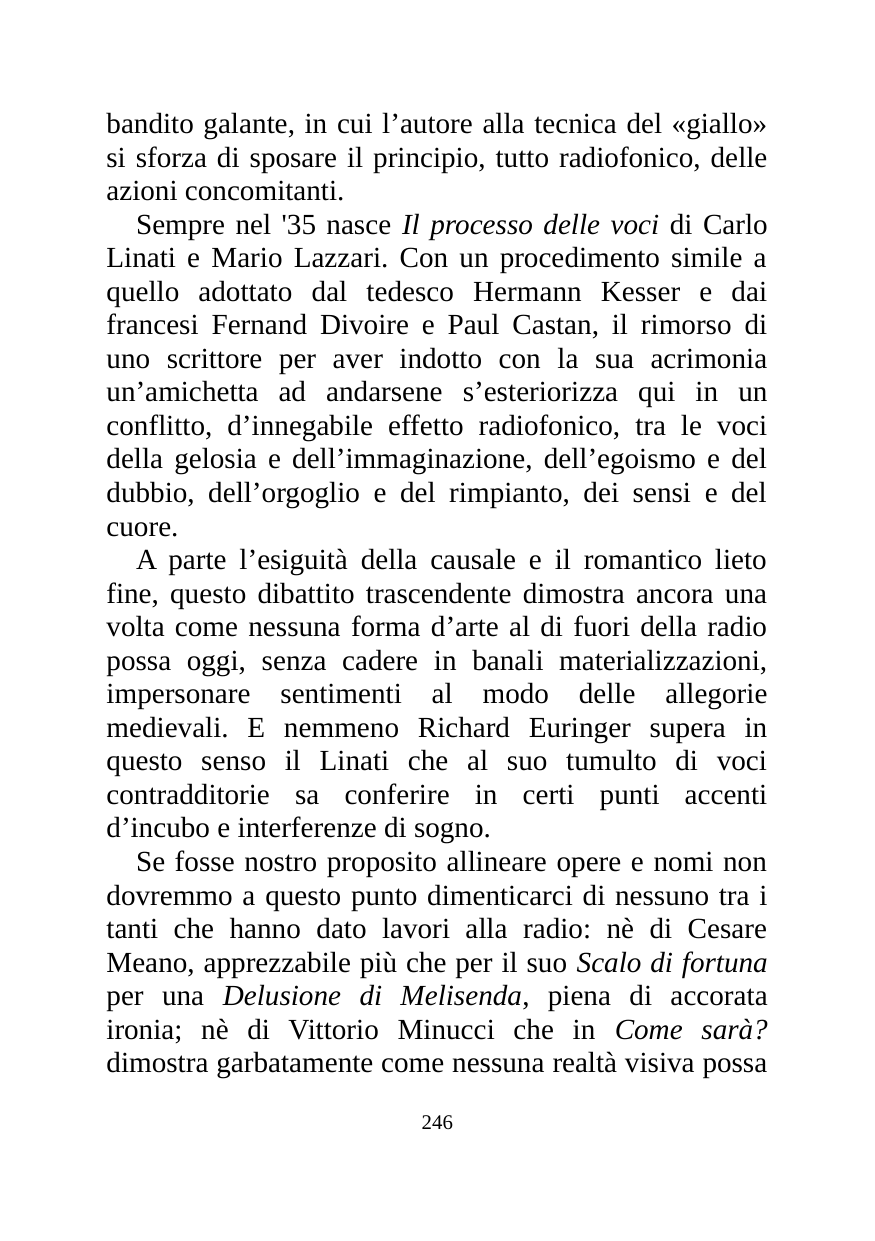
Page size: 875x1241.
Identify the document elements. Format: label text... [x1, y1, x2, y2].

text Sempre nel '35 nasce Il processo delle voci di Carlo Linati e Mario Lazzari. Con un procedimento simile a quello adottato dal tedesco Hermann Kesser e dai francesi Fernand Divoire e Paul Castan, il rimorso di uno scrittore per aver indotto con la sua acrimonia un’amichetta ad andarsene s’esteriorizza qui in un conflitto, d’innegabile effetto radiofonico, tra le voci della gelosia e dell’immaginazione, dell’egoismo e del dubbio, dell’orgoglio e del rimpianto, dei sensi e del cuore. [106, 207, 768, 542]
text bandito galante, in cui l’autore alla tecnica del «giallo» si sforza di sposare il principio, tutto radiofonico, delle azioni concomitanti. [106, 106, 768, 207]
text A parte l’esiguità della causale e il romantico lieto fine, questo dibattito trascendente dimostra ancora una volta come nessuna forma d’arte al di fuori della radio possa oggi, senza cadere in banali materializzazioni, impersonare sentimenti al modo delle allegorie medievali. E nemmeno Richard Euringer supera in questo senso il Linati che al suo tumulto di voci contradditorie sa conferire in certi punti accenti d’incubo e interferenze di sogno. [106, 542, 768, 844]
text Se fosse nostro proposito allineare opere e nomi non dovremmo a questo punto dimenticarci di nessuno tra i tanti che hanno dato lavori alla radio: nè di Cesare Meano, apprezzabile più che per il suo Scalo di fortuna per una Delusione di Melisenda, piena di accorata ironia; nè di Vittorio Minucci che in Come sarà? dimostra garbatamente come nessuna realtà visiva possa [106, 844, 768, 1079]
